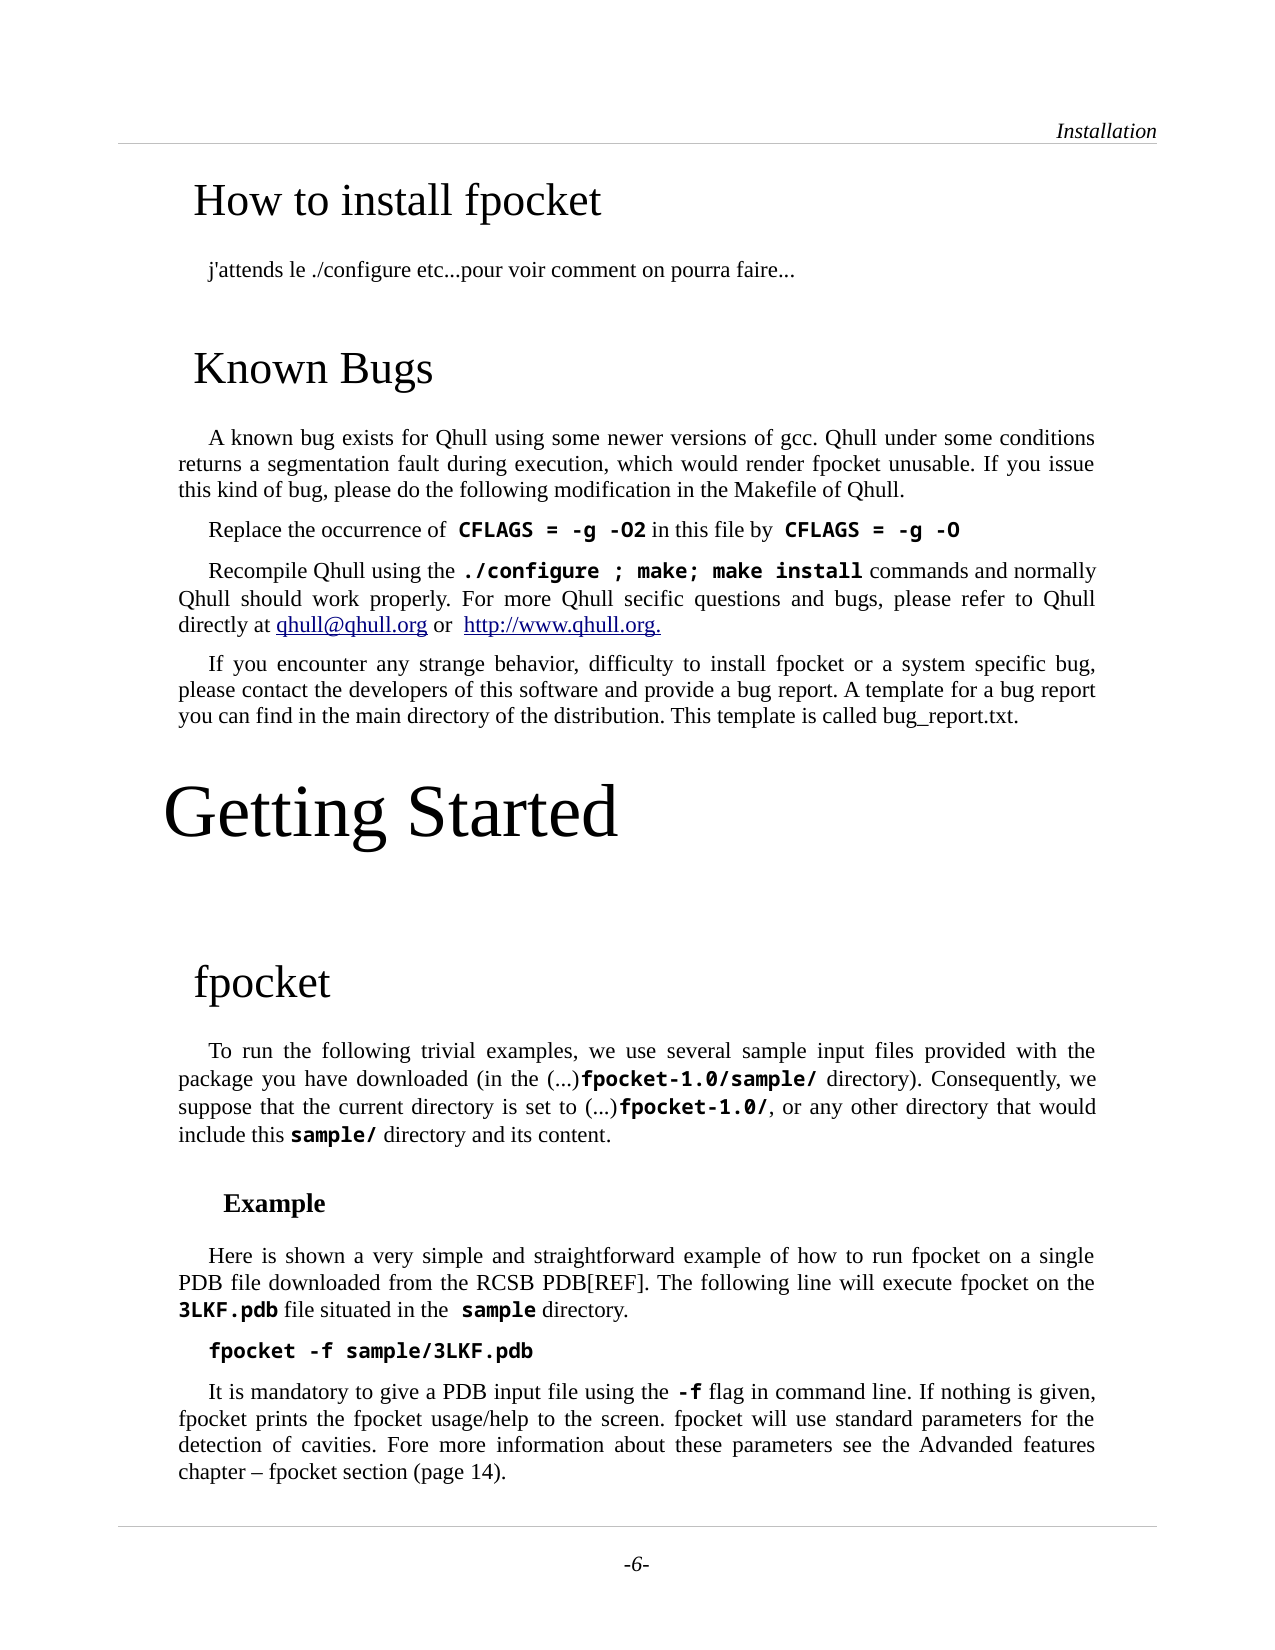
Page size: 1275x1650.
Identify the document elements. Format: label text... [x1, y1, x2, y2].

subtitle Known Bugs [193, 341, 1157, 394]
text A known bug exists for Qhull using some newer versions of gcc. Qhull under some conditions returns a segmentation fault during execution, which would render fpocket unusable. If you issue this kind of bug, please do the following modification in the Makefile of Qhull. [178, 424, 1097, 503]
text It is mandatory to give a PDB input file using the -f flag in command line. If nothing is given, fpocket prints the fpocket usage/help to the screen. fpocket will use standard parameters for the detection of cavities. Fore more information about these parameters see the Advanded features chapter – fpocket section (page 14). [178, 1377, 1097, 1484]
subtitle How to install fpocket [193, 173, 1157, 226]
subtitle Example [223, 1187, 1157, 1218]
text fpocket -f sample/3LKF.pdb [178, 1336, 1097, 1364]
text If you encounter any strange behavior, difficulty to install fpocket or a system specific bug, please contact the developers of this software and provide a bug report. A template for a bug report you can find in the main directory of the distribution. This template is called bug_report.txt. [178, 650, 1097, 729]
text Recompile Qhull using the ./configure ; make; make install commands and normally Qhull should work properly. For more Qhull secific questions and bugs, please refer to Qhull directly at qhull@qhull.org or http://www.qhull.org. [178, 556, 1097, 637]
text j'attends le ./configure etc...pour voir comment on pourra faire... [178, 256, 1097, 282]
text Replace the occurrence of CFLAGS = -g -O2 in this file by CFLAGS = -g -O [178, 515, 1097, 544]
subtitle Getting Started [163, 766, 1157, 853]
text Here is shown a very simple and straightforward example of how to run fpocket on a single PDB file downloaded from the RCSB PDB[REF]. The following line will execute fpocket on the 3LKF.pdb file situated in the sample directory. [178, 1242, 1097, 1323]
text To run the following trivial examples, we use several sample input files provided with the package you have downloaded (in the (...)fpocket-1.0/sample/ directory). Consequently, we suppose that the current directory is set to (...)fpocket-1.0/, or any other directory that would include this sample/ directory and its content. [178, 1037, 1097, 1149]
subtitle fpocket [193, 955, 1157, 1007]
